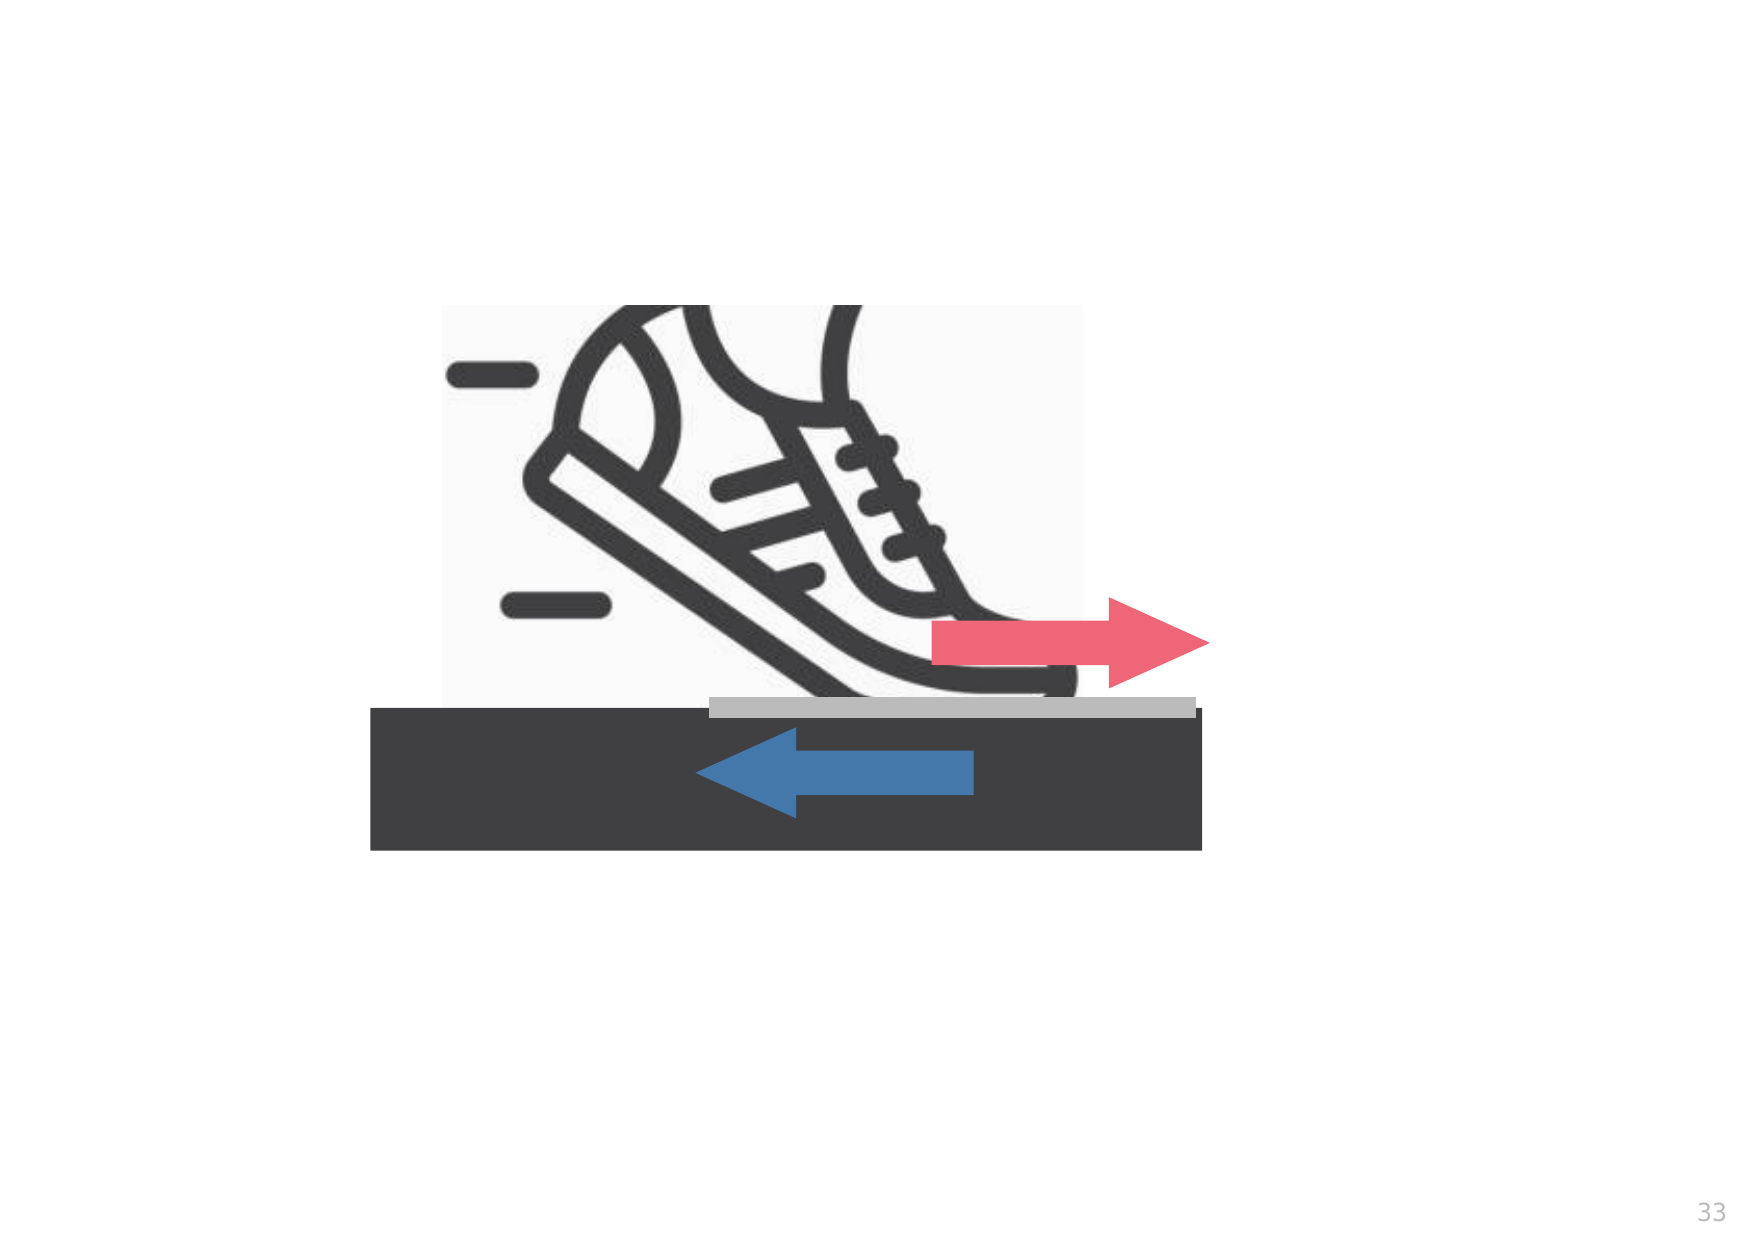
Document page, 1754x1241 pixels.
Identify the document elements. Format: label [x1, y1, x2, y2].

picture [442, 305, 1083, 707]
text_box [370, 707, 1203, 851]
text_box [931, 597, 1210, 689]
